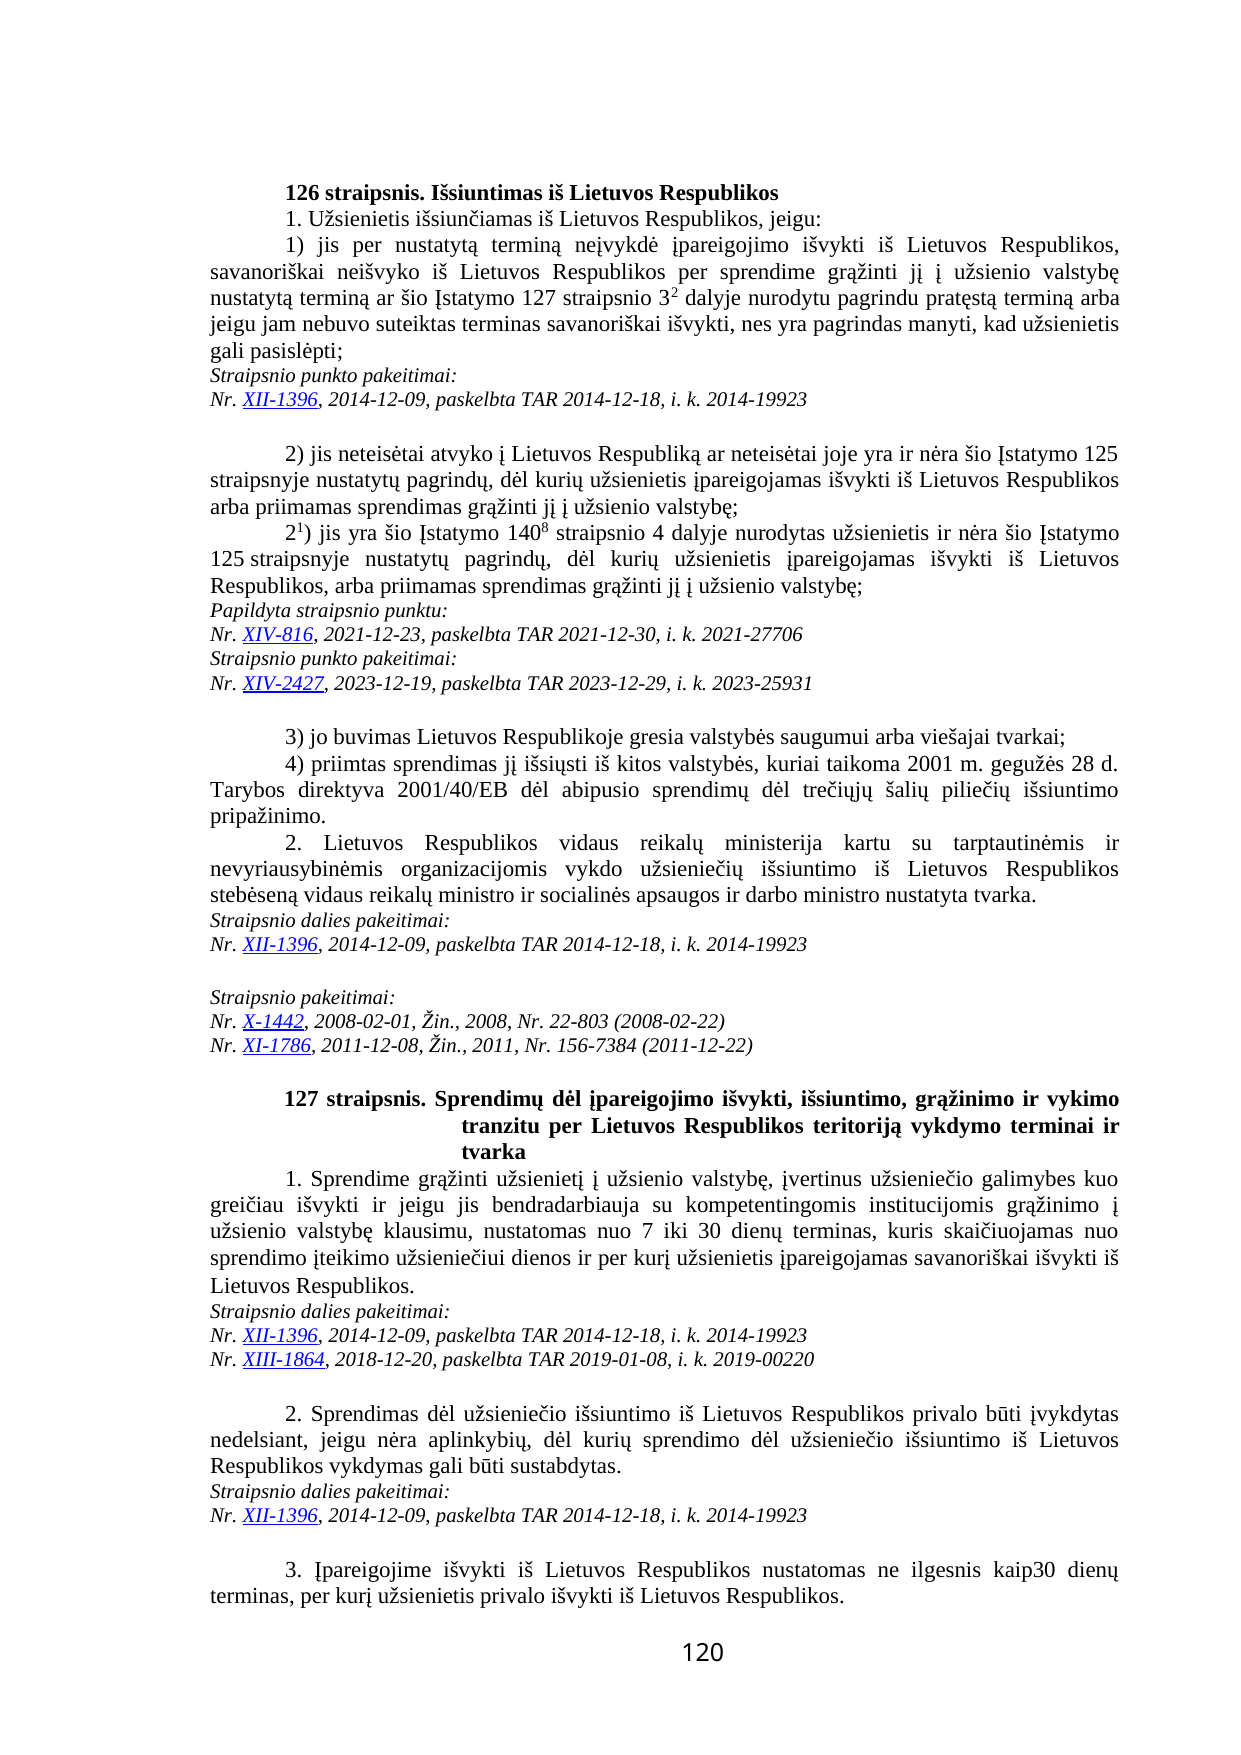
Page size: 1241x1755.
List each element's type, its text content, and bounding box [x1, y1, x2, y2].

text 2) jis neteisėtai atvyko į Lietuvos Respubliką ar neteisėtai joje yra ir nėra šio Įstatymo 125 straipsnyje nustatytų pagrindų, dėl kurių užsienietis įpareigojamas išvykti iš Lietuvos Respublikos arba priimamas sprendimas grąžinti jį į užsienio valstybę; [210, 440, 1120, 519]
text Nr. XII-1396, 2014-12-09, paskelbta TAR 2014-12-18, i. k. 2014-19923 [210, 387, 1120, 411]
text 126 straipsnis. Išsiuntimas iš Lietuvos Respublikos [210, 179, 1120, 205]
text 21) jis yra šio Įstatymo 1408 straipsnio 4 dalyje nurodytas užsienietis ir nėra šio Įstatymo 125 straipsnyje nustatytų pagrindų, dėl kurių užsienietis įpareigojamas išvykti iš Lietuvos Respublikos, arba priimamas sprendimas grąžinti jį į užsienio valstybę; [210, 519, 1120, 598]
text Nr. XII-1396, 2014-12-09, paskelbta TAR 2014-12-18, i. k. 2014-19923 [210, 1323, 1120, 1347]
text 3. Įpareigojime išvykti iš Lietuvos Respublikos nustatomas ne ilgesnis kaip30 dienų terminas, per kurį užsienietis privalo išvykti iš Lietuvos Respublikos. [210, 1556, 1120, 1608]
text Straipsnio pakeitimai: [210, 984, 1120, 1009]
text Nr. XIV-816, 2021-12-23, paskelbta TAR 2021-12-30, i. k. 2021-27706 [210, 622, 1120, 646]
text Straipsnio dalies pakeitimai: [210, 1299, 1120, 1323]
text Nr. X-1442, 2008-02-01, Žin., 2008, Nr. 22-803 (2008-02-22) [210, 1009, 1120, 1033]
text Straipsnio dalies pakeitimai: [210, 1479, 1120, 1503]
text 3) jo buvimas Lietuvos Respublikoje gresia valstybės saugumui arba viešajai tvarkai; [210, 723, 1120, 749]
text Nr. XI-1786, 2011-12-08, Žin., 2011, Nr. 156-7384 (2011-12-22) [210, 1033, 1120, 1057]
text 4) priimtas sprendimas jį išsiųsti iš kitos valstybės, kuriai taikoma 2001 m. gegužės 28 d. Tarybos direktyva 2001/40/EB dėl abipusio sprendimų dėl trečiųjų šalių piliečių išsiuntimo pripažinimo. [210, 749, 1120, 829]
text Nr. XIII-1864, 2018-12-20, paskelbta TAR 2019-01-08, i. k. 2019-00220 [210, 1347, 1120, 1371]
text Nr. XIV-2427, 2023-12-19, paskelbta TAR 2023-12-29, i. k. 2023-25931 [210, 670, 1120, 694]
text Papildyta straipsnio punktu: [210, 598, 1120, 622]
text Straipsnio punkto pakeitimai: [210, 646, 1120, 670]
text Nr. XII-1396, 2014-12-09, paskelbta TAR 2014-12-18, i. k. 2014-19923 [210, 1503, 1120, 1527]
text Nr. XII-1396, 2014-12-09, paskelbta TAR 2014-12-18, i. k. 2014-19923 [210, 932, 1120, 956]
text Straipsnio dalies pakeitimai: [210, 908, 1120, 932]
text 1. Sprendime grąžinti užsienietį į užsienio valstybę, įvertinus užsieniečio galimybes kuo greičiau išvykti ir jeigu jis bendradarbiauja su kompetentingomis institucijomis grąžinimo į užsienio valstybę klausimu, nustatomas nuo 7 iki 30 dienų terminas, kuris skaičiuojamas nuo sprendimo įteikimo užsieniečiui dienos ir per kurį užsienietis įpareigojamas savanoriškai išvykti iš Lietuvos Respublikos. [210, 1164, 1120, 1299]
text 2. Sprendimas dėl užsieniečio išsiuntimo iš Lietuvos Respublikos privalo būti įvykdytas nedelsiant, jeigu nėra aplinkybių, dėl kurių sprendimo dėl užsieniečio išsiuntimo iš Lietuvos Respublikos vykdymas gali būti sustabdytas. [210, 1400, 1120, 1479]
text 127 straipsnis. Sprendimų dėl įpareigojimo išvykti, išsiuntimo, grąžinimo ir vykimo tranzitu per Lietuvos Respublikos teritoriją vykdymo terminai ir tvarka [284, 1086, 1120, 1164]
text Straipsnio punkto pakeitimai: [210, 363, 1120, 387]
text 1) jis per nustatytą terminą neįvykdė įpareigojimo išvykti iš Lietuvos Respublikos, savanoriškai neišvyko iš Lietuvos Respublikos per sprendime grąžinti jį į užsienio valstybę nustatytą terminą ar šio Įstatymo 127 straipsnio 32 dalyje nurodytu pagrindu pratęstą terminą arba jeigu jam nebuvo suteiktas terminas savanoriškai išvykti, nes yra pagrindas manyti, kad užsienietis gali pasislėpti; [210, 231, 1120, 363]
text 1. Užsienietis išsiunčiamas iš Lietuvos Respublikos, jeigu: [210, 205, 1120, 231]
text 2. Lietuvos Respublikos vidaus reikalų ministerija kartu su tarptautinėmis ir nevyriausybinėmis organizacijomis vykdo užsieniečių išsiuntimo iš Lietuvos Respublikos stebėseną vidaus reikalų ministro ir socialinės apsaugos ir darbo ministro nustatyta tvarka. [210, 829, 1120, 908]
